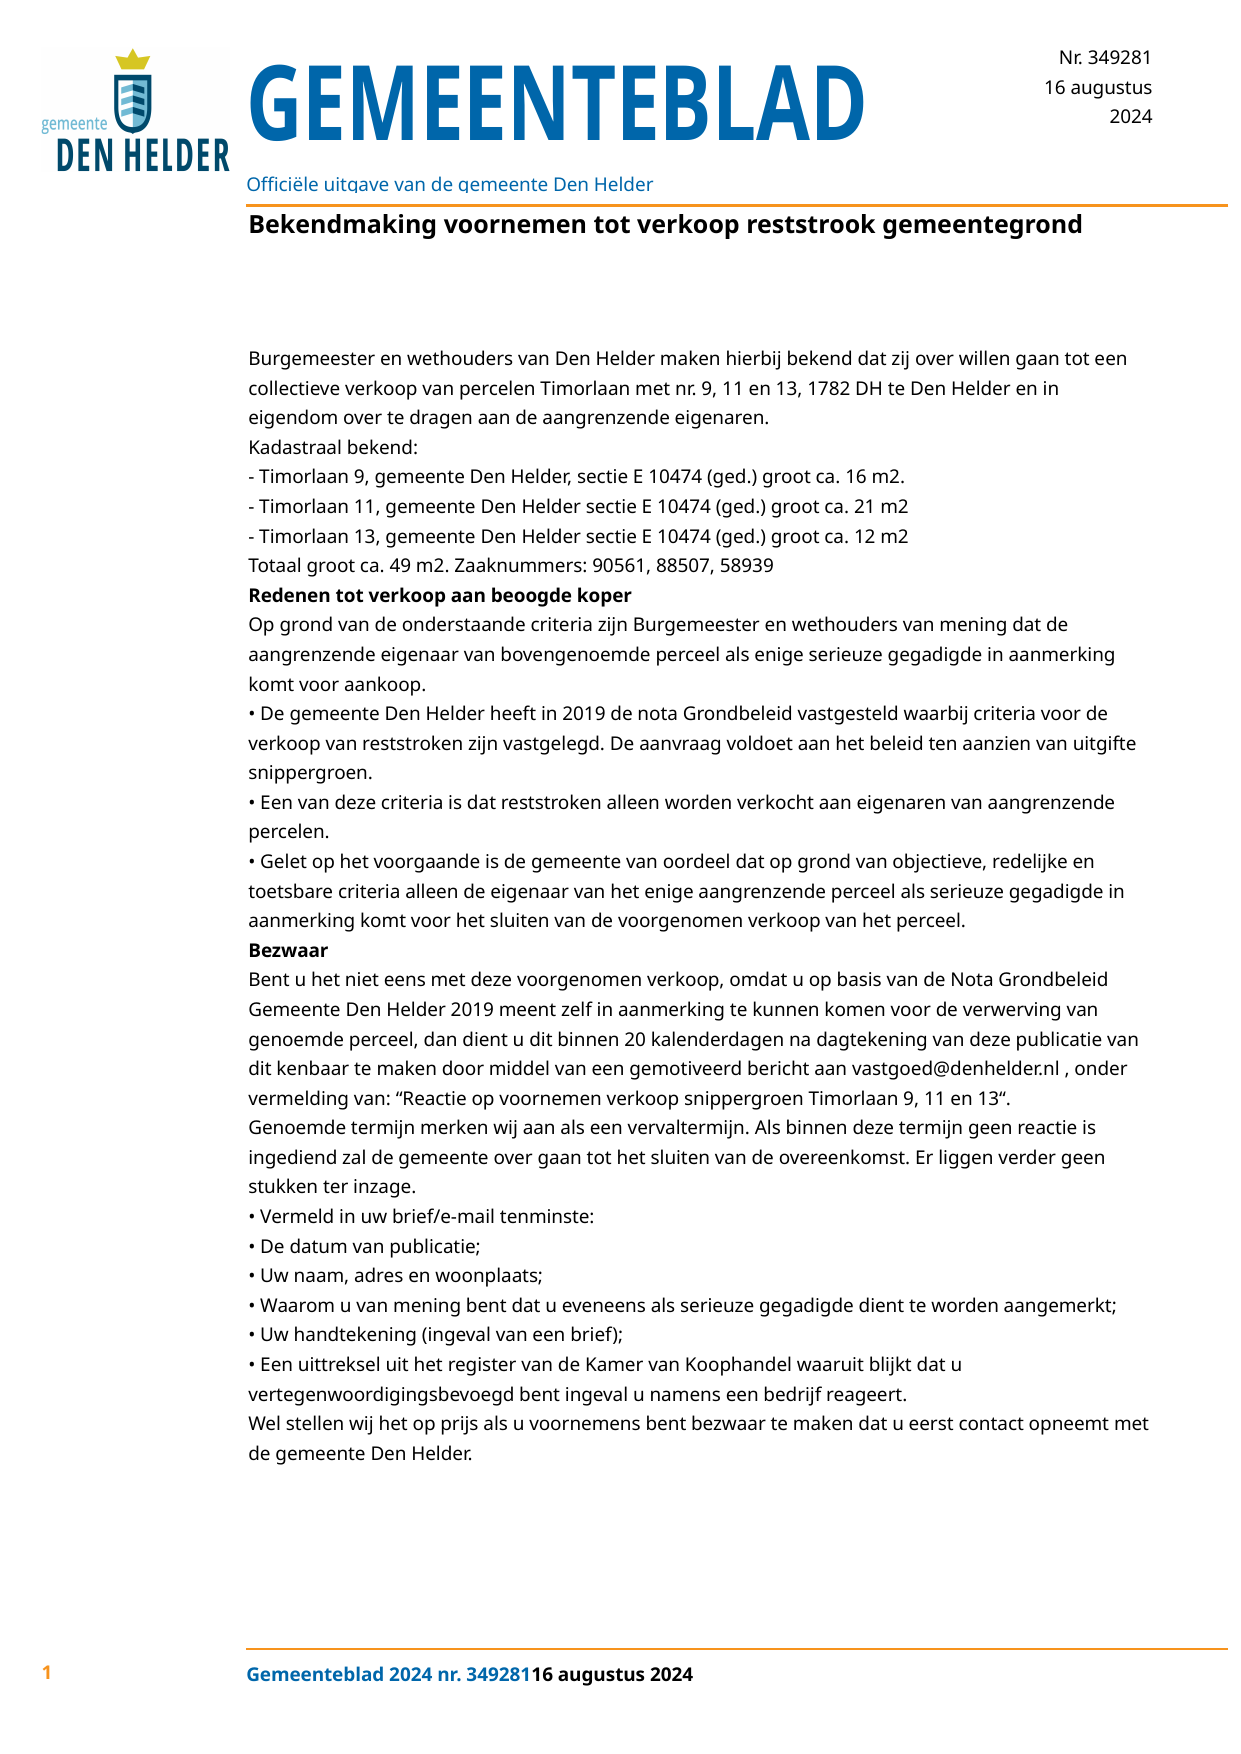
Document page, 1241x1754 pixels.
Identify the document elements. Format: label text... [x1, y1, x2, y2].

text • Een van deze criteria is dat reststroken alleen worden verkocht aan eigenaren van aangrenzende percelen. [248, 789, 1152, 844]
text - Timorlaan 13, gemeente Den Helder sectie E 10474 (ged.) groot ca. 12 m2 [248, 523, 1152, 548]
picture [41, 47, 231, 172]
text • De gemeente Den Helder heeft in 2019 de nota Grondbeleid vastgesteld waarbij criteria voor de verkoop van reststroken zijn vastgelegd. De aanvraag voldoet aan het beleid ten aanzien van uitgifte snippergroen. [248, 700, 1152, 785]
text Kadastraal bekend: [248, 434, 1152, 460]
text Bezwaar [248, 937, 1152, 963]
picture [130, 157, 135, 172]
text - Timorlaan 11, gemeente Den Helder sectie E 10474 (ged.) groot ca. 21 m2 [248, 493, 1152, 519]
picture [63, 144, 68, 165]
text • Uw handtekening (ingeval van een brief); [248, 1322, 1152, 1347]
text • Waarom u van mening bent dat u eveneens als serieuze gegadigde dient te worden aangemerkt; [248, 1292, 1152, 1318]
text Genoemde termijn merken wij aan als een vervaltermijn. Als binnen deze termijn geen reactie is ingediend zal de gemeente over gaan tot het sluiten van de overeenkomst. Er liggen verder geen stukken ter inzage. [248, 1114, 1152, 1199]
text Totaal groot ca. 49 m2. Zaaknummers: 90561, 88507, 58939 [248, 552, 1152, 578]
text • Vermeld in uw brief/e-mail tenminste: [248, 1203, 1152, 1229]
text Redenen tot verkoop aan beoogde koper [248, 582, 1152, 608]
picture [182, 144, 187, 165]
text • Uw naam, adres en woonplaats; [248, 1262, 1152, 1288]
text Wel stellen wij het op prijs als u voornemens bent bezwaar te maken dat u eerst contact opneemt met de gemeente Den Helder. [248, 1410, 1152, 1466]
text Bekendmaking voornemen tot verkoop reststrook gemeentegrond [248, 207, 1152, 241]
text • De datum van publicatie; [248, 1233, 1152, 1258]
picture [100, 154, 106, 172]
text Burgemeester en wethouders van Den Helder maken hierbij bekend dat zij over willen gaan tot een collectieve verkoop van percelen Timorlaan met nr. 9, 11 en 13, 1782 DH te Den Helder en in eigendom over te dragen aan de aangrenzende eigenaren. [248, 345, 1152, 430]
text Op grond van de onderstaande criteria zijn Burgemeester en wethouders van mening dat de aangrenzende eigenaar van bovengenoemde perceel als enige serieuze gegadigde in aanmerking komt voor aankoop. [248, 612, 1152, 696]
text Bent u het niet eens met deze voorgenomen verkoop, omdat u op basis van de Nota Grondbeleid Gemeente Den Helder 2019 meent zelf in aanmerking te kunnen komen voor de verwerving van genoemde perceel, dan dient u dit binnen 20 kalenderdagen na dagtekening van deze publicatie van dit kenbaar te maken door middel van een gemotiveerd bericht aan vastgoed@denhelder.nl , onder vermelding van: “Reactie op voornemen verkoop snippergroen Timorlaan 9, 11 en 13“. [248, 967, 1152, 1111]
text • Een uittreksel uit het register van de Kamer van Koophandel waaruit blijkt dat u vertegenwoordigingsbevoegd bent ingeval u namens een bedrijf reageert. [248, 1351, 1152, 1406]
text - Timorlaan 9, gemeente Den Helder, sectie E 10474 (ged.) groot ca. 16 m2. [248, 464, 1152, 489]
picture [220, 160, 224, 172]
text • Gelet op het voorgaande is de gemeente van oordeel dat op grond van objectieve, redelijke en toetsbare criteria alleen de eigenaar van het enige aangrenzende perceel als serieuze gegadigde in aanmerking komt voor het sluiten van de voorgenomen verkoop van het perceel. [248, 848, 1152, 933]
